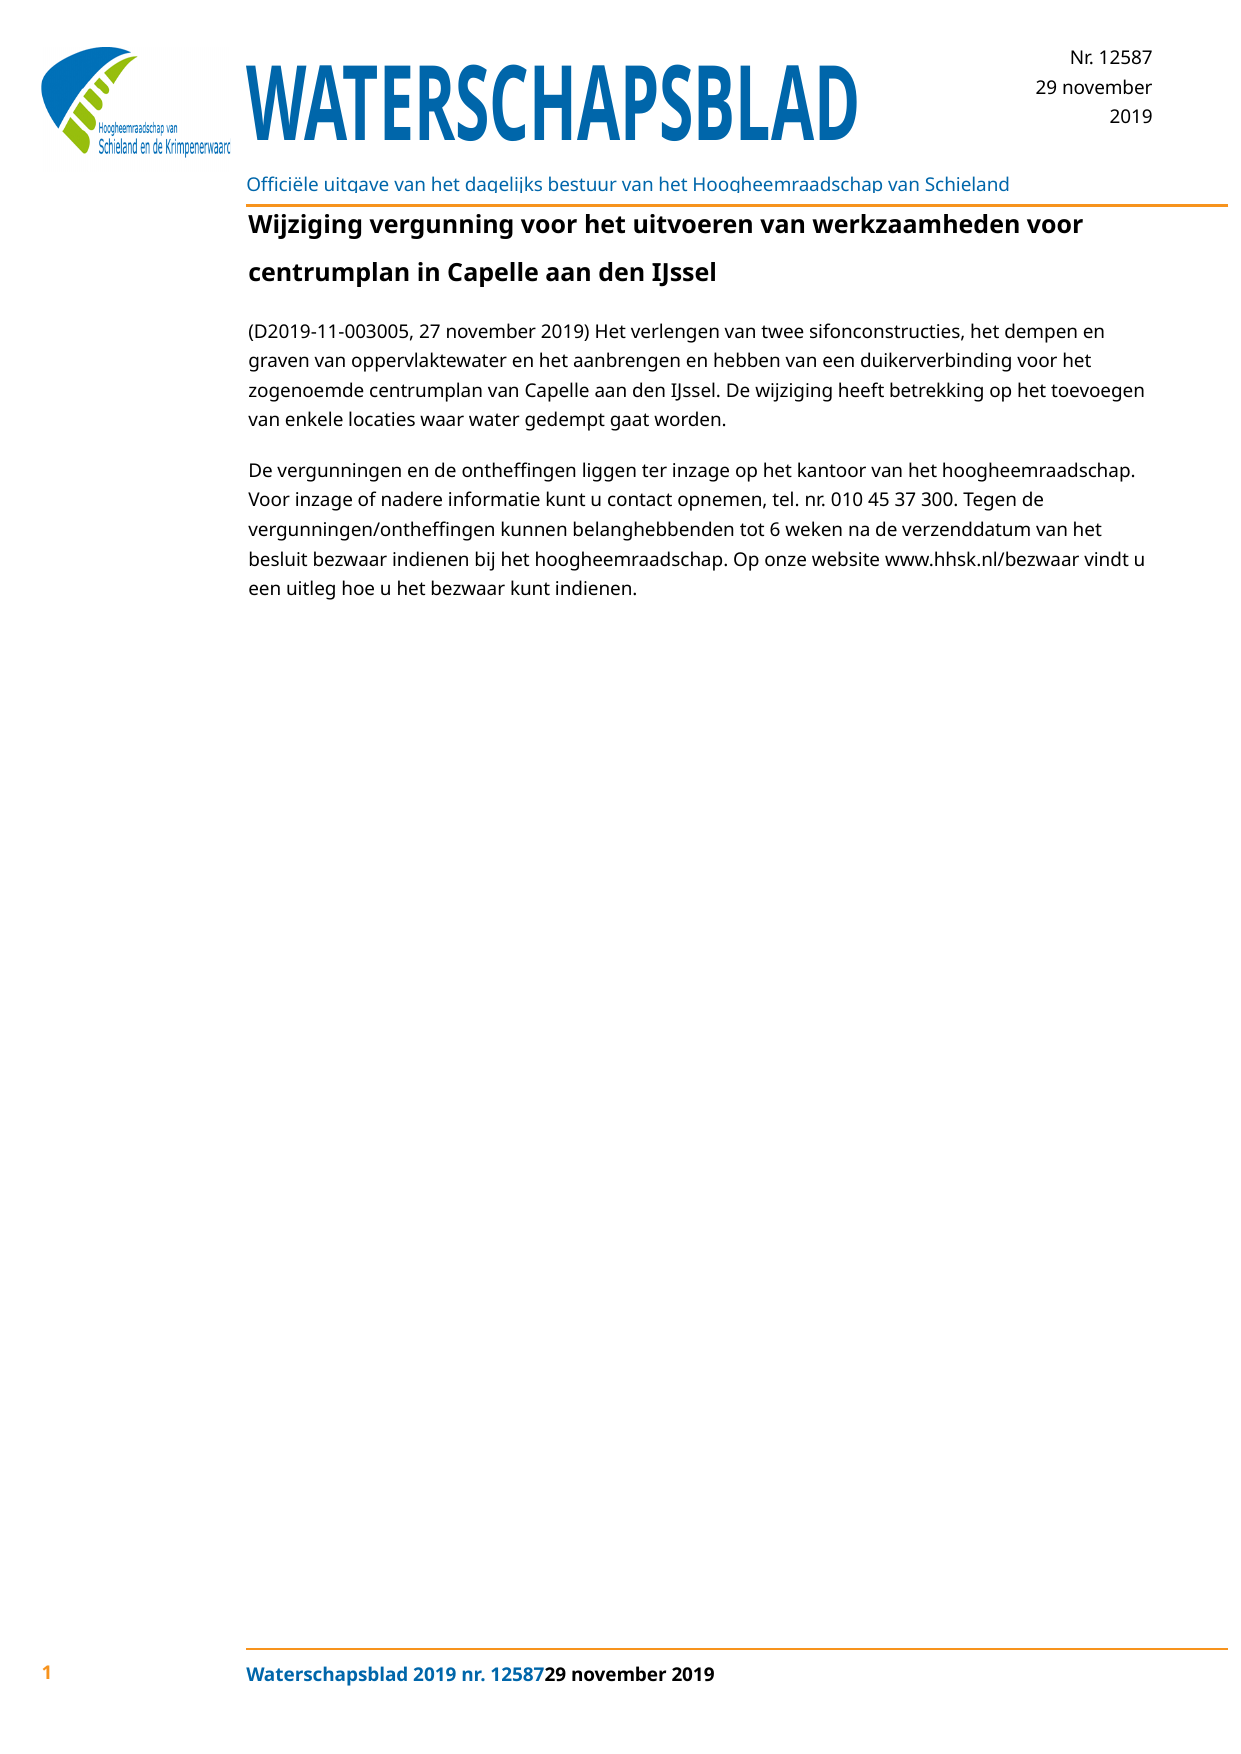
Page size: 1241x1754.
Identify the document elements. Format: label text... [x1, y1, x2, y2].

text (D2019-11-003005, 27 november 2019) Het verlengen van twee sifonconstructies, het dempen en graven van oppervlaktewater en het aanbrengen en hebben van een duikerverbinding voor het zogenoemde centrumplan van Capelle aan den IJssel. De wijziging heeft betrekking op het toevoegen van enkele locaties waar water gedempt gaat worden. [248, 318, 1152, 432]
picture [41, 47, 231, 172]
text Wijziging vergunning voor het uitvoeren van werkzaamheden voor centrumplan in Capelle aan den IJssel [248, 207, 1152, 288]
text De vergunningen en de ontheffingen liggen ter inzage op het kantoor van het hoogheemraadschap. Voor inzage of nadere informatie kunt u contact opnemen, tel. nr. 010 45 37 300. Tegen de vergunningen/ontheffingen kunnen belanghebbenden tot 6 weken na de verzenddatum van het besluit bezwaar indienen bij het hoogheemraadschap. Op onze website www.hhsk.nl/bezwaar vindt u een uitleg hoe u het bezwaar kunt indienen. [248, 457, 1152, 601]
